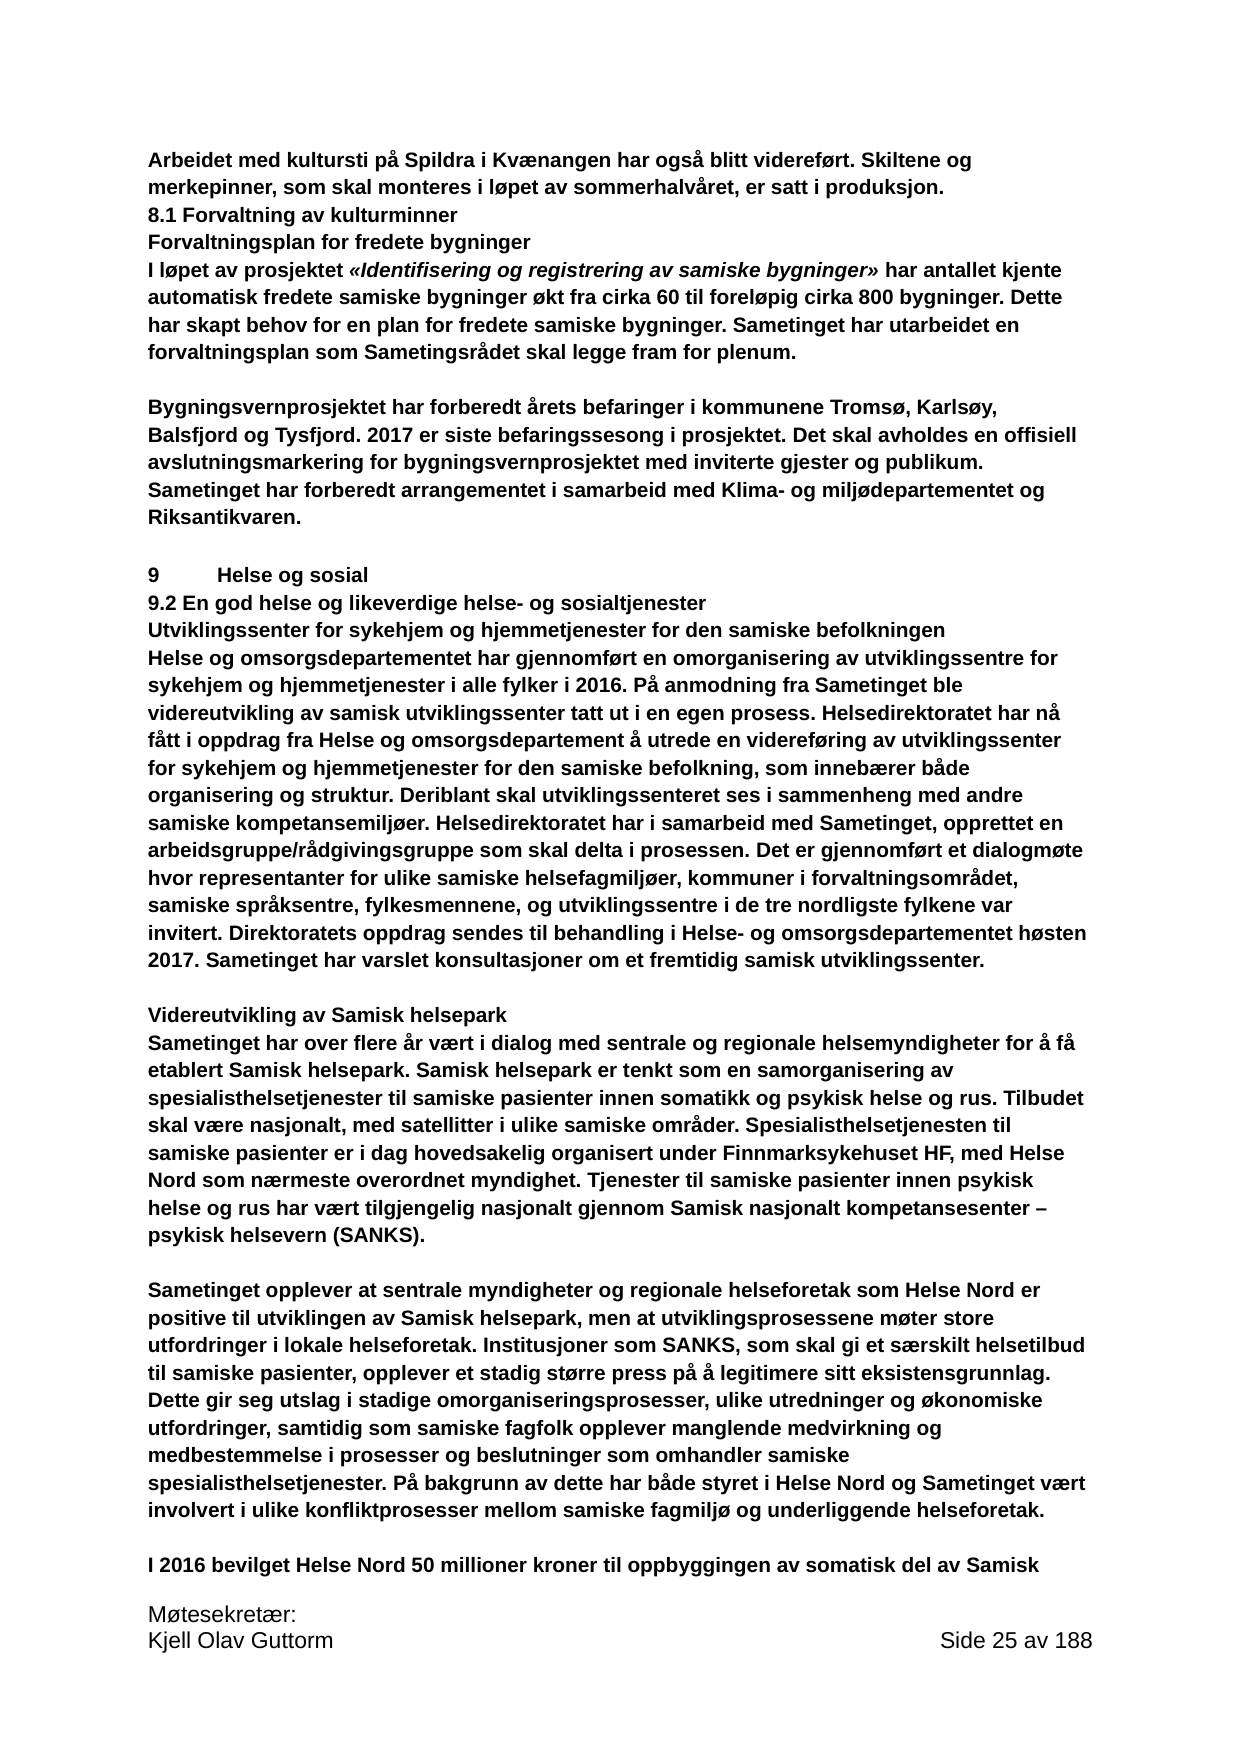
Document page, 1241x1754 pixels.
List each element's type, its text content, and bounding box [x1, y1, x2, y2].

table_header Arbeidet med kultursti på Spildra i Kvænangen har også blitt videreført. Skiltene og merkepinner, som skal monteres i løpet av sommerhalvåret, er satt i produksjon. 8.1 Forvaltning av kulturminner Forvaltningsplan for fredete bygninger I løpet av prosjektet «Identifisering og registrering av samiske bygninger» har antallet kjente automatisk fredete samiske bygninger økt fra cirka 60 til foreløpig cirka 800 bygninger. Dette har skapt behov for en plan for fredete samiske bygninger. Sametinget har utarbeidet en forvaltningsplan som Sametingsrådet skal legge fram for plenum. Bygningsvernprosjektet har forberedt årets befaringer i kommunene Tromsø, Karlsøy, Balsfjord og Tysfjord. 2017 er siste befaringssesong i prosjektet. Det skal avholdes en offisiell avslutningsmarkering for bygningsvernprosjektet med inviterte gjester og publikum. Sametinget har forberedt arrangementet i samarbeid med Klima- og miljødepartementet og Riksantikvaren. 9 Helse og sosial 9.2 En god helse og likeverdige helse- og sosialtjenester Utviklingssenter for sykehjem og hjemmetjenester for den samiske befolkningen Helse og omsorgsdepartementet har gjennomført en omorganisering av utviklingssentre for sykehjem og hjemmetjenester i alle fylker i 2016. På anmodning fra Sametinget ble videreutvikling av samisk utviklingssenter tatt ut i en egen prosess. Helsedirektoratet har nå fått i oppdrag fra Helse og omsorgsdepartement å utrede en videreføring av utviklingssenter for sykehjem og hjemmetjenester for den samiske befolkning, som innebærer både organisering og struktur. Deriblant skal utviklingssenteret ses i sammenheng med andre samiske kompetansemiljøer. Helsedirektoratet har i samarbeid med Sametinget, opprettet en arbeidsgruppe/rådgivingsgruppe som skal delta i prosessen. Det er gjennomført et dialogmøte hvor representanter for ulike samiske helsefagmiljøer, kommuner i forvaltningsområdet, samiske språksentre, fylkesmennene, og utviklingssentre i de tre nordligste fylkene var invitert. Direktoratets oppdrag sendes til behandling i Helse- og omsorgsdepartementet høsten 2017. Sametinget har varslet konsultasjoner om et fremtidig samisk utviklingssenter. Videreutvikling av Samisk helsepark Sametinget har over flere år vært i dialog med sentrale og regionale helsemyndigheter for å få etablert Samisk helsepark. Samisk helsepark er tenkt som en samorganisering av spesialisthelsetjenester til samiske pasienter innen somatikk og psykisk helse og rus. Tilbudet skal være nasjonalt, med satellitter i ulike samiske områder. Spesialisthelsetjenesten til samiske pasienter er i dag hovedsakelig organisert under Finnmarksykehuset HF, med Helse Nord som nærmeste overordnet myndighet. Tjenester til samiske pasienter innen psykisk helse og rus har vært tilgjengelig nasjonalt gjennom Samisk nasjonalt kompetansesenter – psykisk helsevern (SANKS). Sametinget opplever at sentrale myndigheter og regionale helseforetak som Helse Nord er positive til utviklingen av Samisk helsepark, men at utviklingsprosessene møter store utfordringer i lokale helseforetak. Institusjoner som SANKS, som skal gi et særskilt helsetilbud til samiske pasienter, opplever et stadig større press på å legitimere sitt eksistensgrunnlag. Dette gir seg utslag i stadige omorganiseringsprosesser, ulike utredninger og økonomiske utfordringer, samtidig som samiske fagfolk opplever manglende medvirkning og medbestemmelse i prosesser og beslutninger som omhandler samiske spesialisthelsetjenester. På bakgrunn av dette har både styret i Helse Nord og Sametinget vært involvert i ulike konfliktprosesser mellom samiske fagmiljø og underliggende helseforetak. I 2016 bevilget Helse Nord 50 millioner kroner til oppbyggingen av somatisk del av Samisk [136, 148, 1104, 1577]
